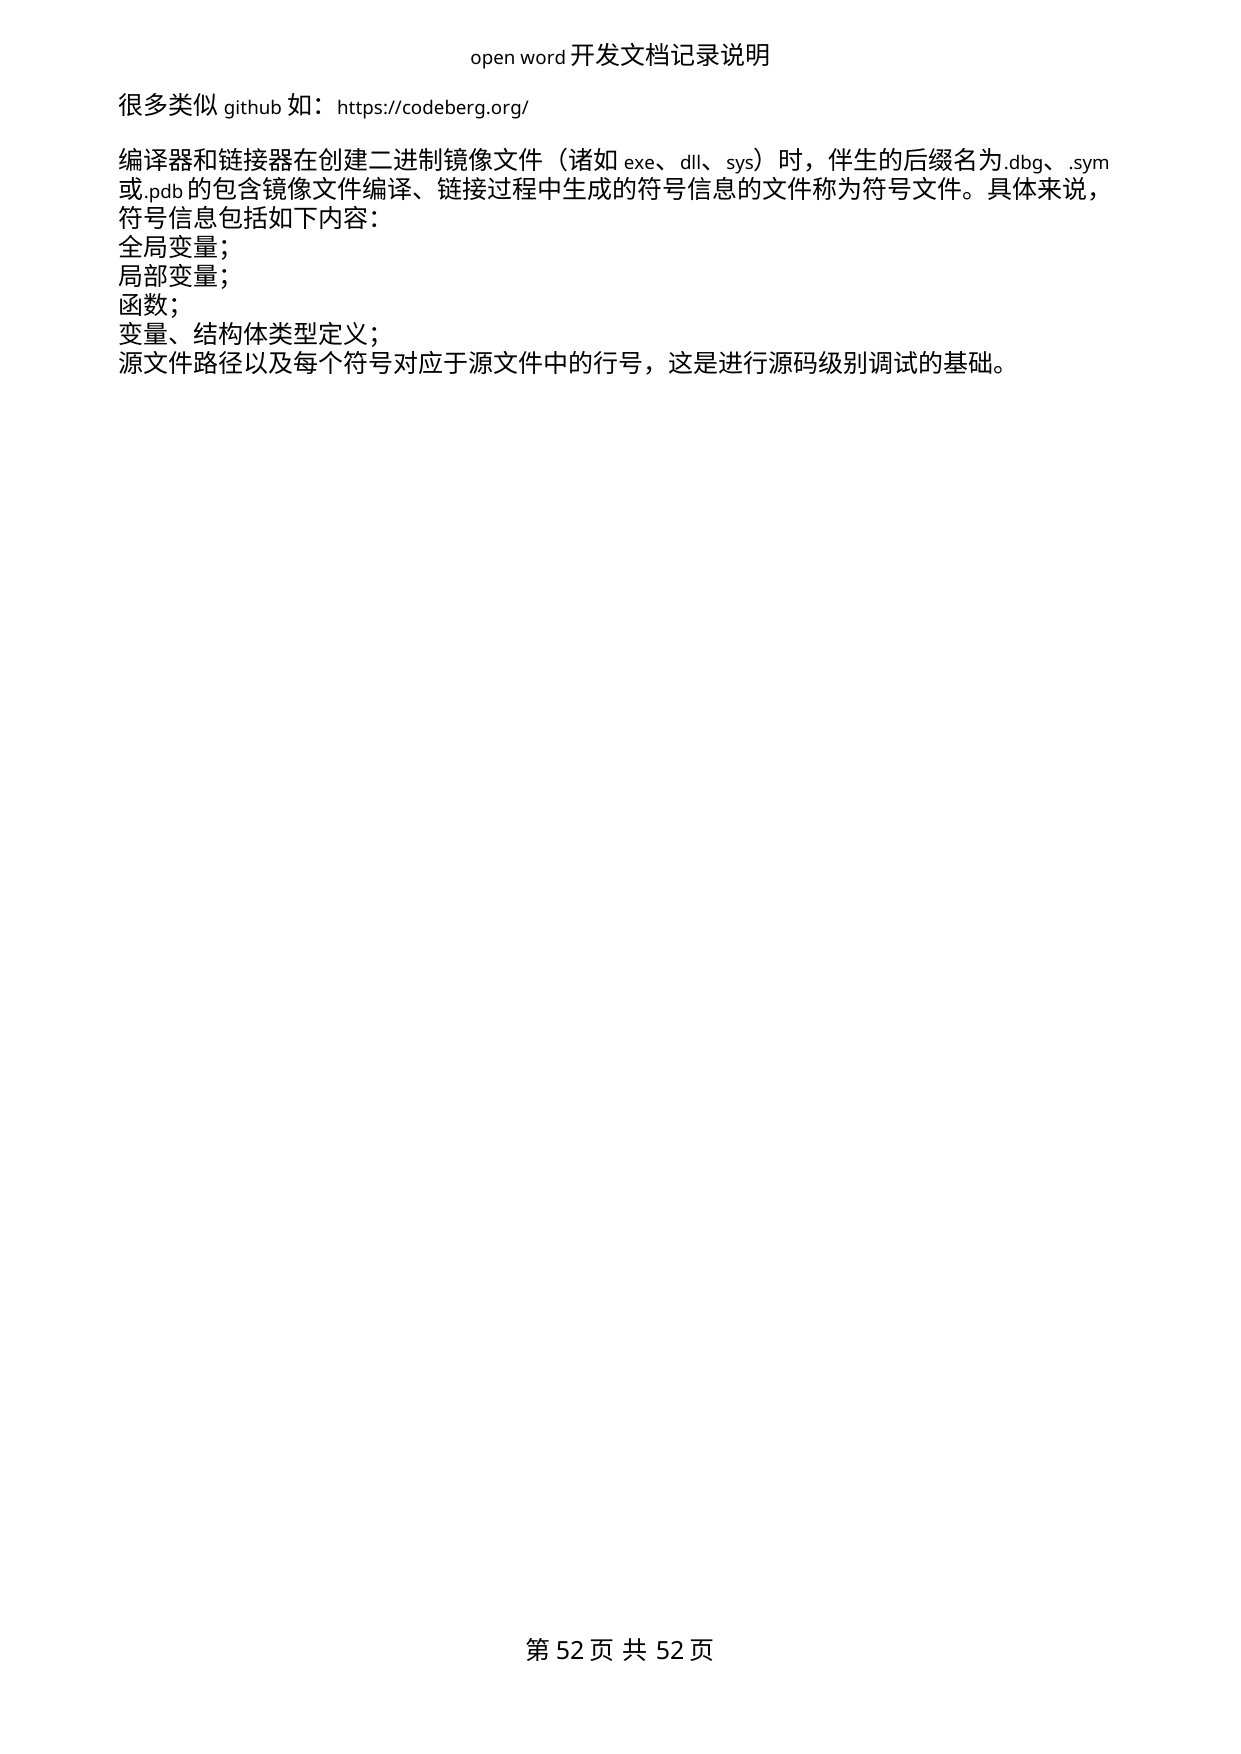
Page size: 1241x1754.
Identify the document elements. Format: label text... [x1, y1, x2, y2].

text 函数； [119, 291, 1121, 320]
text 很多类似github 如：https://codeberg.org/ [119, 91, 1121, 120]
text 编译器和链接器在创建二进制镜像文件（诸如exe、dll、sys）时，伴生的后缀名为.dbg、.sym或.pdb的包含镜像文件编译、链接过程中生成的符号信息的文件称为符号文件。具体来说，符号信息包括如下内容： [119, 146, 1121, 233]
text 局部变量； [119, 262, 1121, 291]
text 源文件路径以及每个符号对应于源文件中的行号，这是进行源码级别调试的基础。 [119, 349, 1121, 378]
text 变量、结构体类型定义； [119, 320, 1121, 349]
text 全局变量； [119, 233, 1121, 262]
